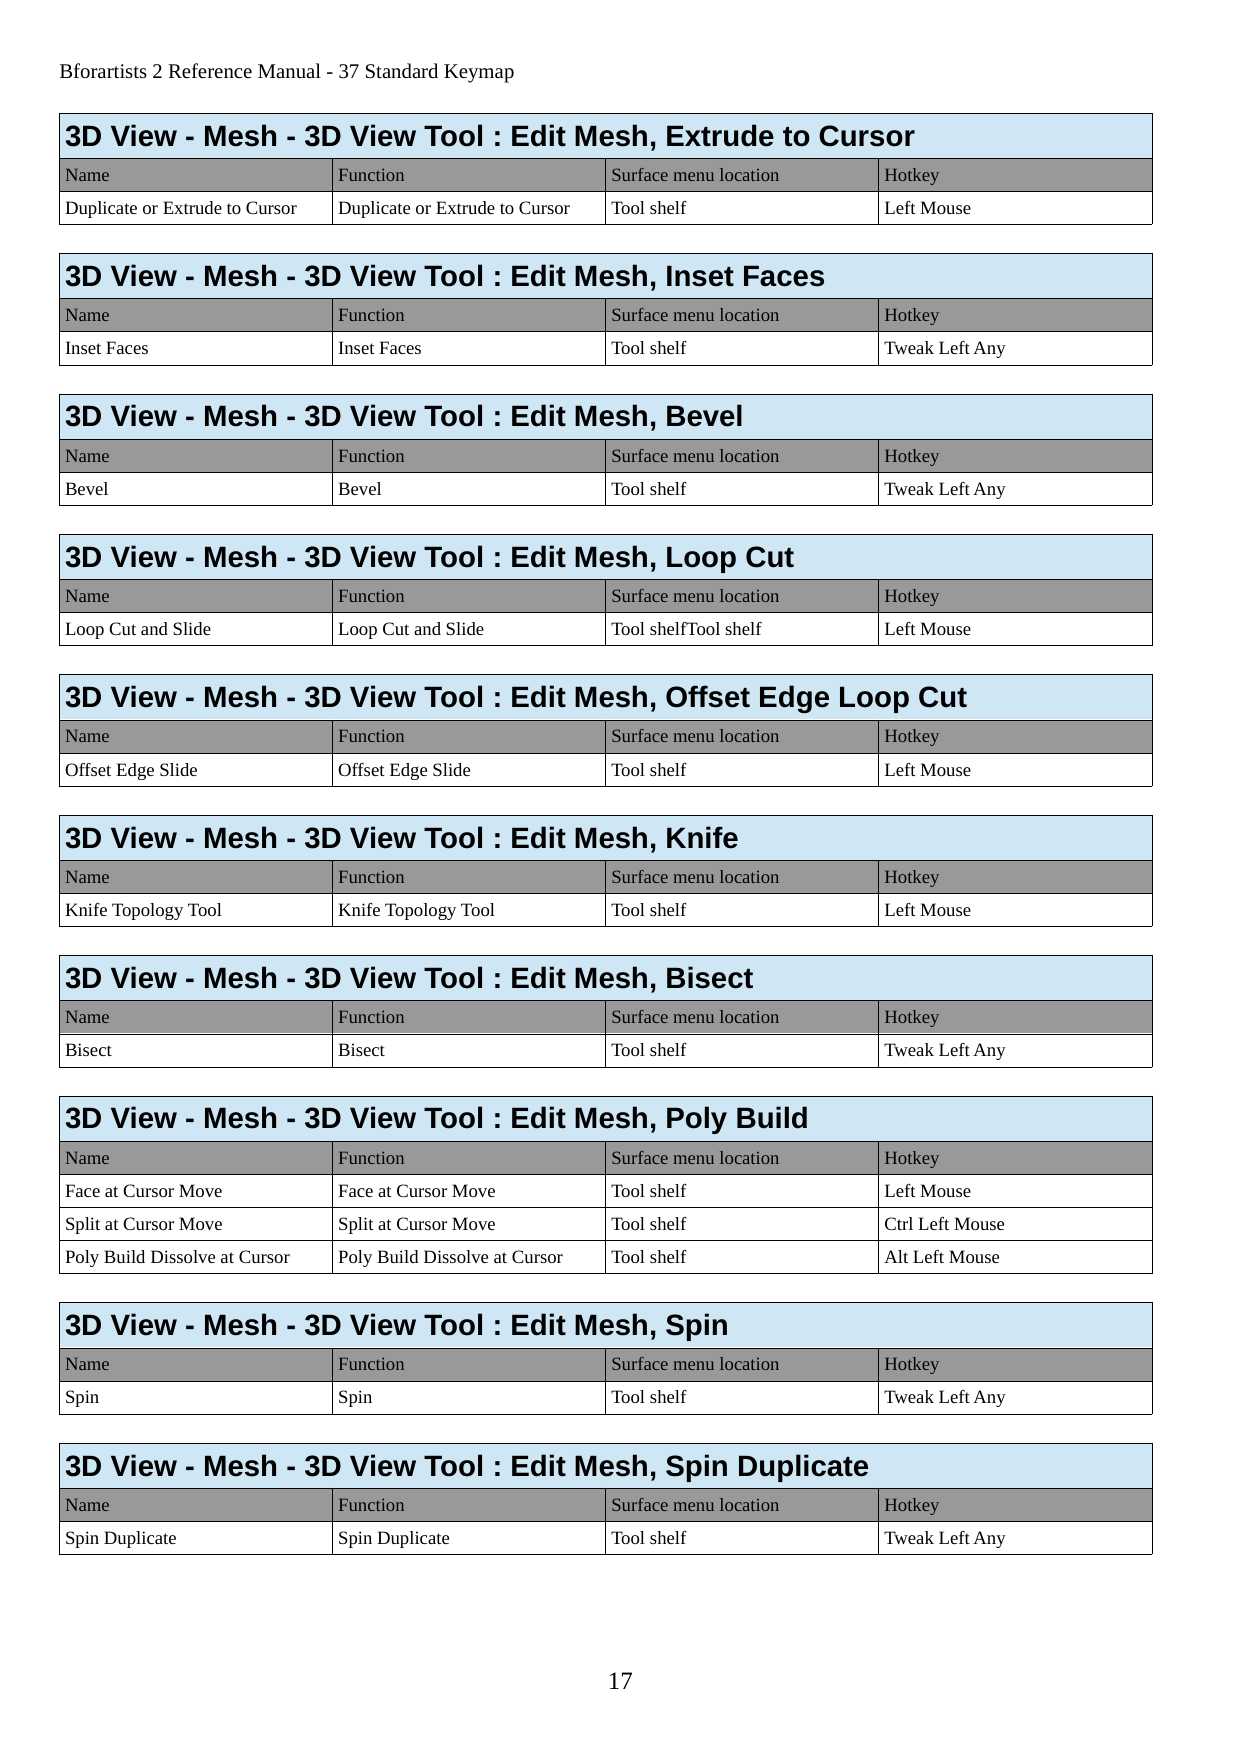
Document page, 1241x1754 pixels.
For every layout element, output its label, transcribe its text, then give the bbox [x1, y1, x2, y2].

table_cell Tool shelf [606, 1175, 878, 1207]
table_cell Tool shelf [606, 1522, 878, 1554]
table_cell Hotkey [879, 299, 1152, 331]
table_cell Hotkey [879, 159, 1152, 191]
table_cell Tool shelfTool shelf [606, 613, 878, 645]
table_cell Offset Edge Slide [333, 754, 605, 786]
table_cell Tweak Left Any [879, 1382, 1152, 1414]
table_cell Knife Topology Tool [60, 894, 332, 926]
table_cell Function [333, 1349, 605, 1381]
table_cell Duplicate or Extrude to Cursor [333, 192, 605, 224]
table_cell Hotkey [879, 1142, 1152, 1174]
table_cell Split at Cursor Move [60, 1208, 332, 1240]
table_cell Spin [333, 1382, 605, 1414]
table_cell Hotkey [879, 440, 1152, 472]
table_cell Bisect [60, 1035, 332, 1067]
table_cell Surface menu location [606, 159, 878, 191]
table_cell Tweak Left Any [879, 1522, 1152, 1554]
table_cell Hotkey [879, 1001, 1152, 1033]
table_header 3D View - Mesh - 3D View Tool : Edit Mesh, Knife [60, 816, 1152, 860]
table_cell Tool shelf [606, 332, 878, 364]
table_cell Surface menu location [606, 721, 878, 753]
table_cell Left Mouse [879, 1175, 1152, 1207]
table_cell Face at Cursor Move [60, 1175, 332, 1207]
table_cell Function [333, 299, 605, 331]
table_cell Duplicate or Extrude to Cursor [60, 192, 332, 224]
table_cell Left Mouse [879, 894, 1152, 926]
table_cell Ctrl Left Mouse [879, 1208, 1152, 1240]
table_cell Loop Cut and Slide [333, 613, 605, 645]
table_cell Poly Build Dissolve at Cursor [333, 1241, 605, 1273]
table_cell Name [60, 1489, 332, 1521]
table_cell Tool shelf [606, 192, 878, 224]
table_cell Spin Duplicate [333, 1522, 605, 1554]
table_cell Spin [60, 1382, 332, 1414]
table_cell Tweak Left Any [879, 332, 1152, 364]
table_cell Left Mouse [879, 192, 1152, 224]
table_cell Hotkey [879, 1489, 1152, 1521]
table_cell Name [60, 861, 332, 893]
table_cell Hotkey [879, 861, 1152, 893]
table_cell Bevel [333, 473, 605, 505]
table_cell Name [60, 1349, 332, 1381]
table_cell Name [60, 159, 332, 191]
table_cell Function [333, 1001, 605, 1033]
table_cell Function [333, 1489, 605, 1521]
table_cell Hotkey [879, 580, 1152, 612]
table_cell Surface menu location [606, 299, 878, 331]
table_cell Name [60, 440, 332, 472]
table_cell Surface menu location [606, 861, 878, 893]
table_cell Function [333, 861, 605, 893]
table_cell Name [60, 1001, 332, 1033]
table_cell Tool shelf [606, 473, 878, 505]
table_cell Spin Duplicate [60, 1522, 332, 1554]
table_cell Tool shelf [606, 754, 878, 786]
table_cell Tool shelf [606, 1382, 878, 1414]
table_header 3D View - Mesh - 3D View Tool : Edit Mesh, Spin Duplicate [60, 1444, 1152, 1488]
table_cell Tweak Left Any [879, 1035, 1152, 1067]
table_cell Inset Faces [60, 332, 332, 364]
table_cell Hotkey [879, 1349, 1152, 1381]
table_cell Function [333, 1142, 605, 1174]
table_cell Bevel [60, 473, 332, 505]
table_cell Name [60, 580, 332, 612]
table_cell Hotkey [879, 721, 1152, 753]
table_cell Name [60, 721, 332, 753]
table_header 3D View - Mesh - 3D View Tool : Edit Mesh, Poly Build [60, 1097, 1152, 1141]
table_cell Name [60, 299, 332, 331]
table_cell Face at Cursor Move [333, 1175, 605, 1207]
table_cell Loop Cut and Slide [60, 613, 332, 645]
table_cell Tweak Left Any [879, 473, 1152, 505]
table_cell Surface menu location [606, 1001, 878, 1033]
table_cell Surface menu location [606, 1142, 878, 1174]
table_cell Surface menu location [606, 1349, 878, 1381]
table_cell Knife Topology Tool [333, 894, 605, 926]
table_header 3D View - Mesh - 3D View Tool : Edit Mesh, Spin [60, 1303, 1152, 1347]
table_cell Poly Build Dissolve at Cursor [60, 1241, 332, 1273]
table_cell Left Mouse [879, 754, 1152, 786]
table_cell Function [333, 721, 605, 753]
table_header 3D View - Mesh - 3D View Tool : Edit Mesh, Inset Faces [60, 254, 1152, 298]
table_cell Tool shelf [606, 1241, 878, 1273]
table_header 3D View - Mesh - 3D View Tool : Edit Mesh, Bevel [60, 395, 1152, 439]
table_cell Function [333, 440, 605, 472]
table_cell Inset Faces [333, 332, 605, 364]
table_cell Name [60, 1142, 332, 1174]
table_cell Alt Left Mouse [879, 1241, 1152, 1273]
table_cell Function [333, 159, 605, 191]
table_cell Surface menu location [606, 580, 878, 612]
table_cell Bisect [333, 1035, 605, 1067]
table_cell Tool shelf [606, 1035, 878, 1067]
table_cell Function [333, 580, 605, 612]
table_header 3D View - Mesh - 3D View Tool : Edit Mesh, Loop Cut [60, 535, 1152, 579]
table_header 3D View - Mesh - 3D View Tool : Edit Mesh, Bisect [60, 956, 1152, 1000]
table_cell Surface menu location [606, 1489, 878, 1521]
table_header 3D View - Mesh - 3D View Tool : Edit Mesh, Extrude to Cursor [60, 114, 1152, 158]
table_header 3D View - Mesh - 3D View Tool : Edit Mesh, Offset Edge Loop Cut [60, 675, 1152, 719]
table_cell Offset Edge Slide [60, 754, 332, 786]
table_cell Left Mouse [879, 613, 1152, 645]
table_cell Tool shelf [606, 1208, 878, 1240]
table_cell Surface menu location [606, 440, 878, 472]
table_cell Tool shelf [606, 894, 878, 926]
table_cell Split at Cursor Move [333, 1208, 605, 1240]
